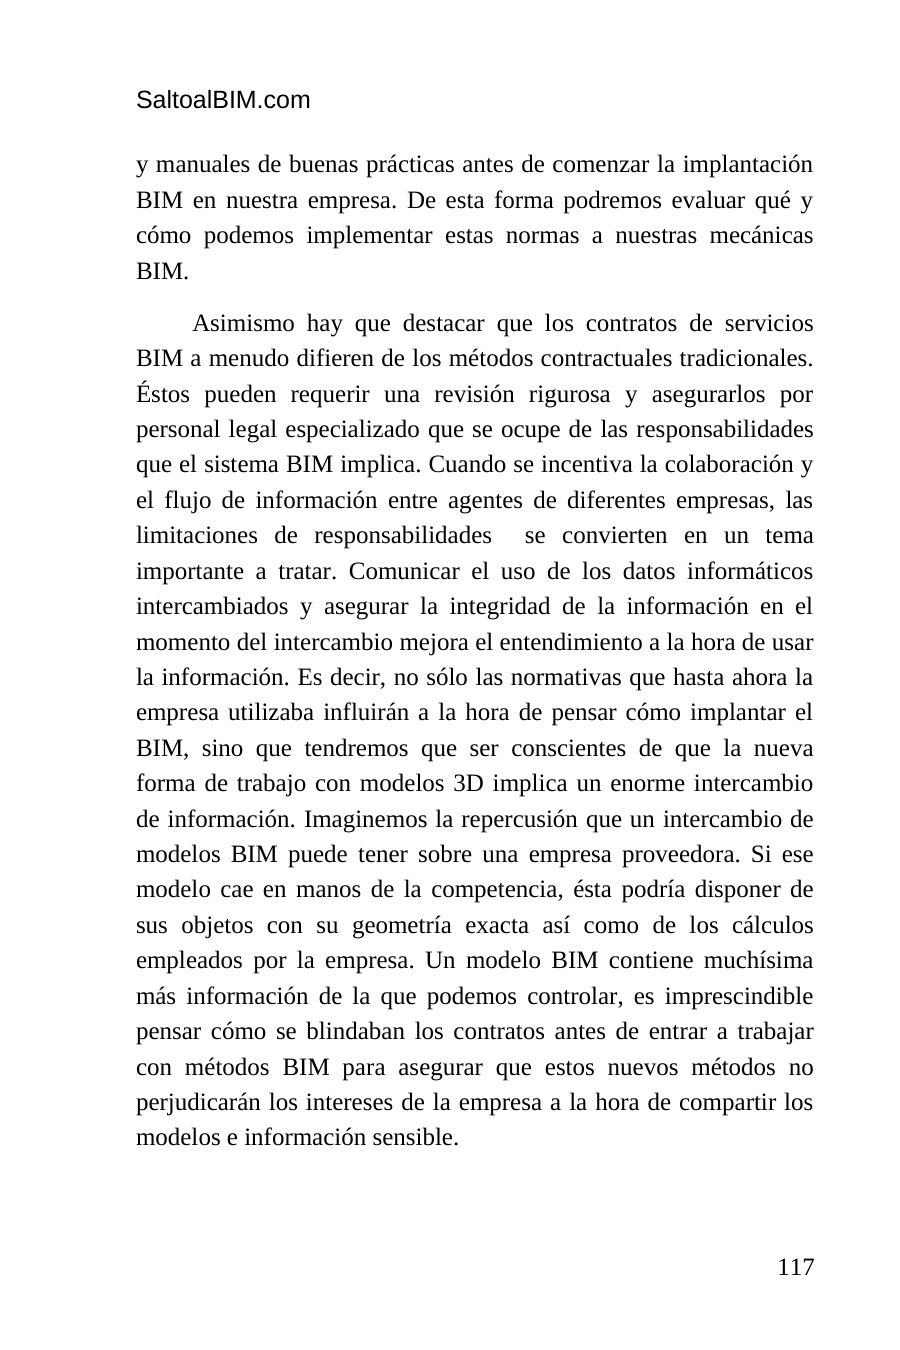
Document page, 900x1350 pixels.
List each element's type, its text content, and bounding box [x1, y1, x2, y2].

text Asimismo hay que destacar que los contratos de servicios BIM a menudo difieren de los métodos contractuales tradicionales. Éstos pueden requerir una revisión rigurosa y asegurarlos por personal legal especializado que se ocupe de las responsabilidades que el sistema BIM implica. Cuando se incentiva la colaboración y el flujo de información entre agentes de diferentes empresas, las limitaciones de responsabilidades se convierten en un tema importante a tratar. Comunicar el uso de los datos informáticos intercambiados y asegurar la integridad de la información en el momento del intercambio mejora el entendimiento a la hora de usar la información. Es decir, no sólo las normativas que hasta ahora la empresa utilizaba influirán a la hora de pensar cómo implantar el BIM, sino que tendremos que ser conscientes de que la nueva forma de trabajo con modelos 3D implica un enorme intercambio de información. Imaginemos la repercusión que un intercambio de modelos BIM puede tener sobre una empresa proveedora. Si ese modelo cae en manos de la competencia, ésta podría disponer de sus objetos con su geometría exacta así como de los cálculos empleados por la empresa. Un modelo BIM contiene muchísima más información de la que podemos controlar, es imprescindible pensar cómo se blindaban los contratos antes de entrar a trabajar con métodos BIM para asegurar que estos nuevos métodos no perjudicarán los intereses de la empresa a la hora de compartir los modelos e información sensible. [136, 303, 814, 1153]
text y manuales de buenas prácticas antes de comenzar la implantación BIM en nuestra empresa. De esta forma podremos evaluar qué y cómo podemos implementar estas normas a nuestras mecánicas BIM. [136, 144, 814, 286]
